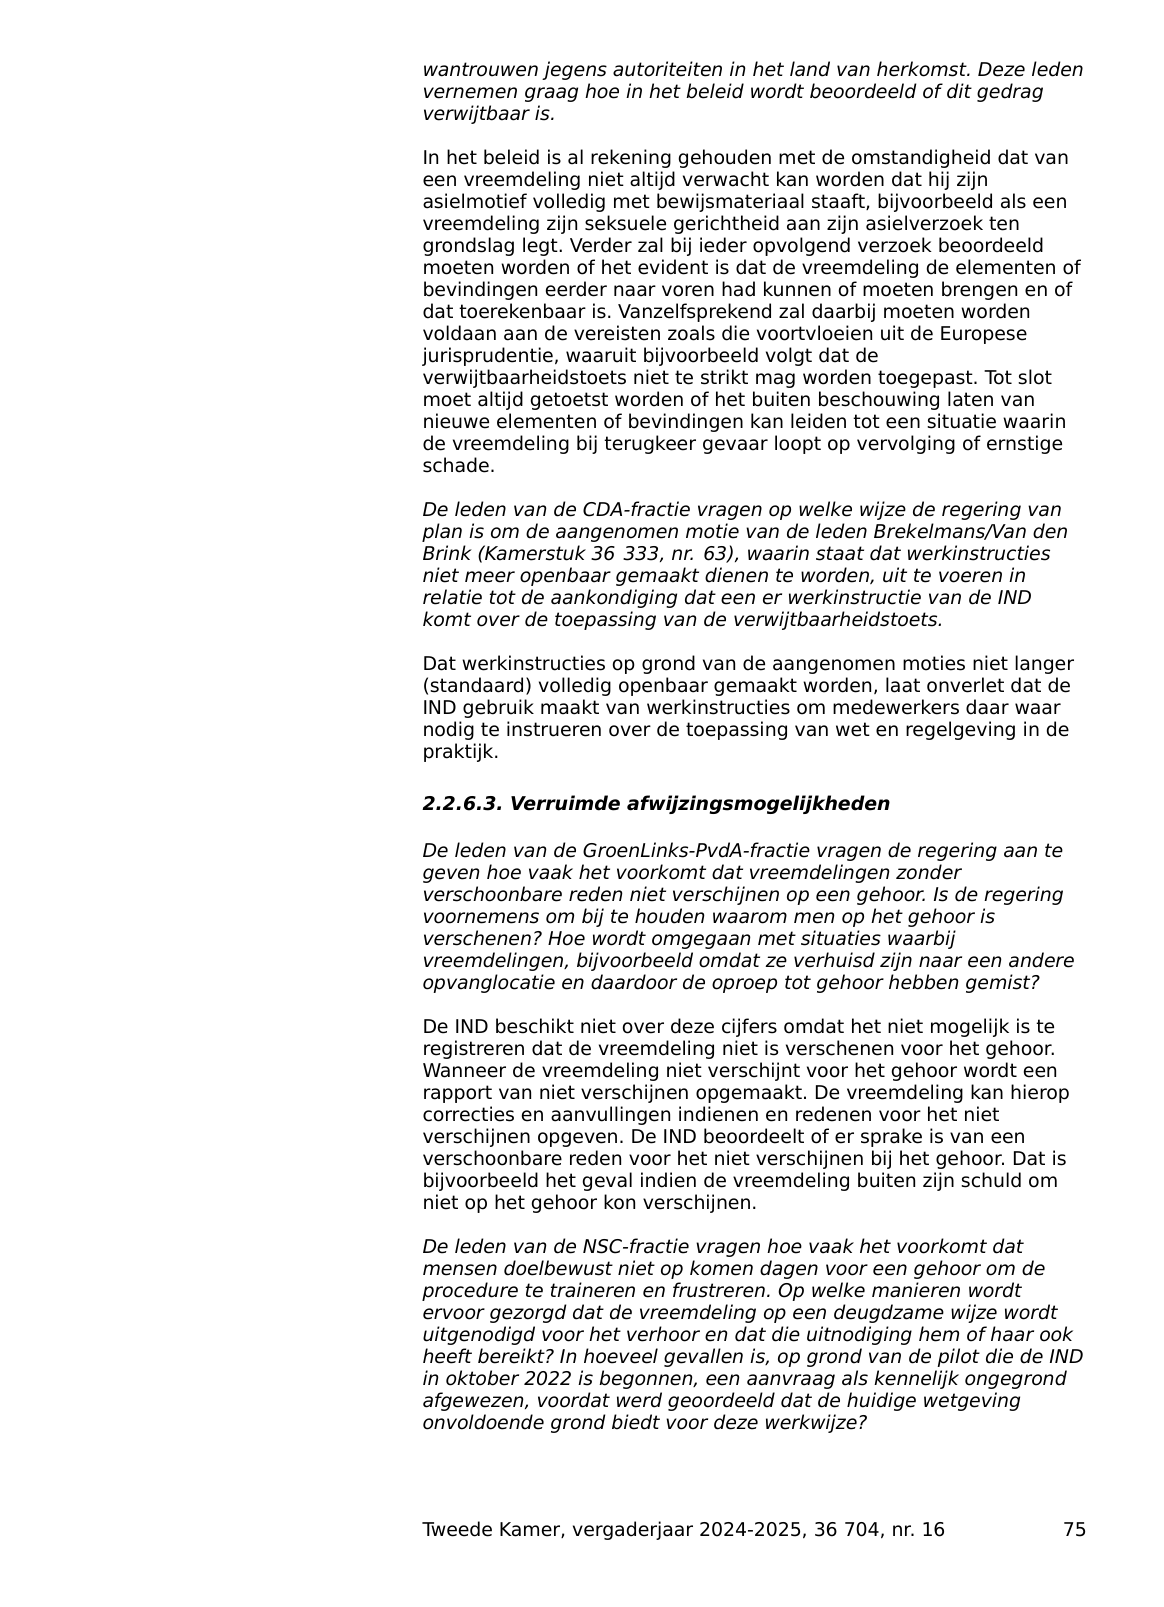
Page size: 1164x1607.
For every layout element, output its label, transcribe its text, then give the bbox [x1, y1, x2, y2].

text De leden van de CDA-fractie vragen op welke wijze de regering van plan is om de aangenomen motie van de leden Brekelmans/Van den Brink (Kamerstuk 36 333, nr. 63), waarin staat dat werkinstructies niet meer openbaar gemaakt dienen te worden, uit te voeren in relatie tot de aankondiging dat een er werkinstructie van de IND komt over de toepassing van de verwijtbaarheidstoets. [422, 499, 1087, 631]
subtitle 2.2.6.3. Verruimde afwijzingsmogelijkheden [422, 793, 1087, 815]
text In het beleid is al rekening gehouden met de omstandigheid dat van een vreemdeling niet altijd verwacht kan worden dat hij zijn asielmotief volledig met bewijsmateriaal staaft, bijvoorbeeld als een vreemdeling zijn seksuele gerichtheid aan zijn asielverzoek ten grondslag legt. Verder zal bij ieder opvolgend verzoek beoordeeld moeten worden of het evident is dat de vreemdeling de elementen of bevindingen eerder naar voren had kunnen of moeten brengen en of dat toerekenbaar is. Vanzelfsprekend zal daarbij moeten worden voldaan aan de vereisten zoals die voortvloeien uit de Europese jurisprudentie, waaruit bijvoorbeeld volgt dat de verwijtbaarheidstoets niet te strikt mag worden toegepast. Tot slot moet altijd getoetst worden of het buiten beschouwing laten van nieuwe elementen of bevindingen kan leiden tot een situatie waarin de vreemdeling bij terugkeer gevaar loopt op vervolging of ernstige schade. [422, 147, 1087, 477]
text De leden van de GroenLinks-PvdA-fractie vragen de regering aan te geven hoe vaak het voorkomt dat vreemdelingen zonder verschoonbare reden niet verschijnen op een gehoor. Is de regering voornemens om bij te houden waarom men op het gehoor is verschenen? Hoe wordt omgegaan met situaties waarbij vreemdelingen, bijvoorbeeld omdat ze verhuisd zijn naar een andere opvanglocatie en daardoor de oproep tot gehoor hebben gemist? [422, 840, 1087, 994]
text wantrouwen jegens autoriteiten in het land van herkomst. Deze leden vernemen graag hoe in het beleid wordt beoordeeld of dit gedrag verwijtbaar is. [422, 59, 1087, 125]
text Dat werkinstructies op grond van de aangenomen moties niet langer (standaard) volledig openbaar gemaakt worden, laat onverlet dat de IND gebruik maakt van werkinstructies om medewerkers daar waar nodig te instrueren over de toepassing van wet en regelgeving in de praktijk. [422, 653, 1087, 763]
text De IND beschikt niet over deze cijfers omdat het niet mogelijk is te registreren dat de vreemdeling niet is verschenen voor het gehoor. Wanneer de vreemdeling niet verschijnt voor het gehoor wordt een rapport van niet verschijnen opgemaakt. De vreemdeling kan hierop correcties en aanvullingen indienen en redenen voor het niet verschijnen opgeven. De IND beoordeelt of er sprake is van een verschoonbare reden voor het niet verschijnen bij het gehoor. Dat is bijvoorbeeld het geval indien de vreemdeling buiten zijn schuld om niet op het gehoor kon verschijnen. [422, 1016, 1087, 1214]
text De leden van de NSC-fractie vragen hoe vaak het voorkomt dat mensen doelbewust niet op komen dagen voor een gehoor om de procedure te traineren en frustreren. Op welke manieren wordt ervoor gezorgd dat de vreemdeling op een deugdzame wijze wordt uitgenodigd voor het verhoor en dat die uitnodiging hem of haar ook heeft bereikt? In hoeveel gevallen is, op grond van de pilot die de IND in oktober 2022 is begonnen, een aanvraag als kennelijk ongegrond afgewezen, voordat werd geoordeeld dat de huidige wetgeving onvoldoende grond biedt voor deze werkwijze? [422, 1236, 1087, 1434]
